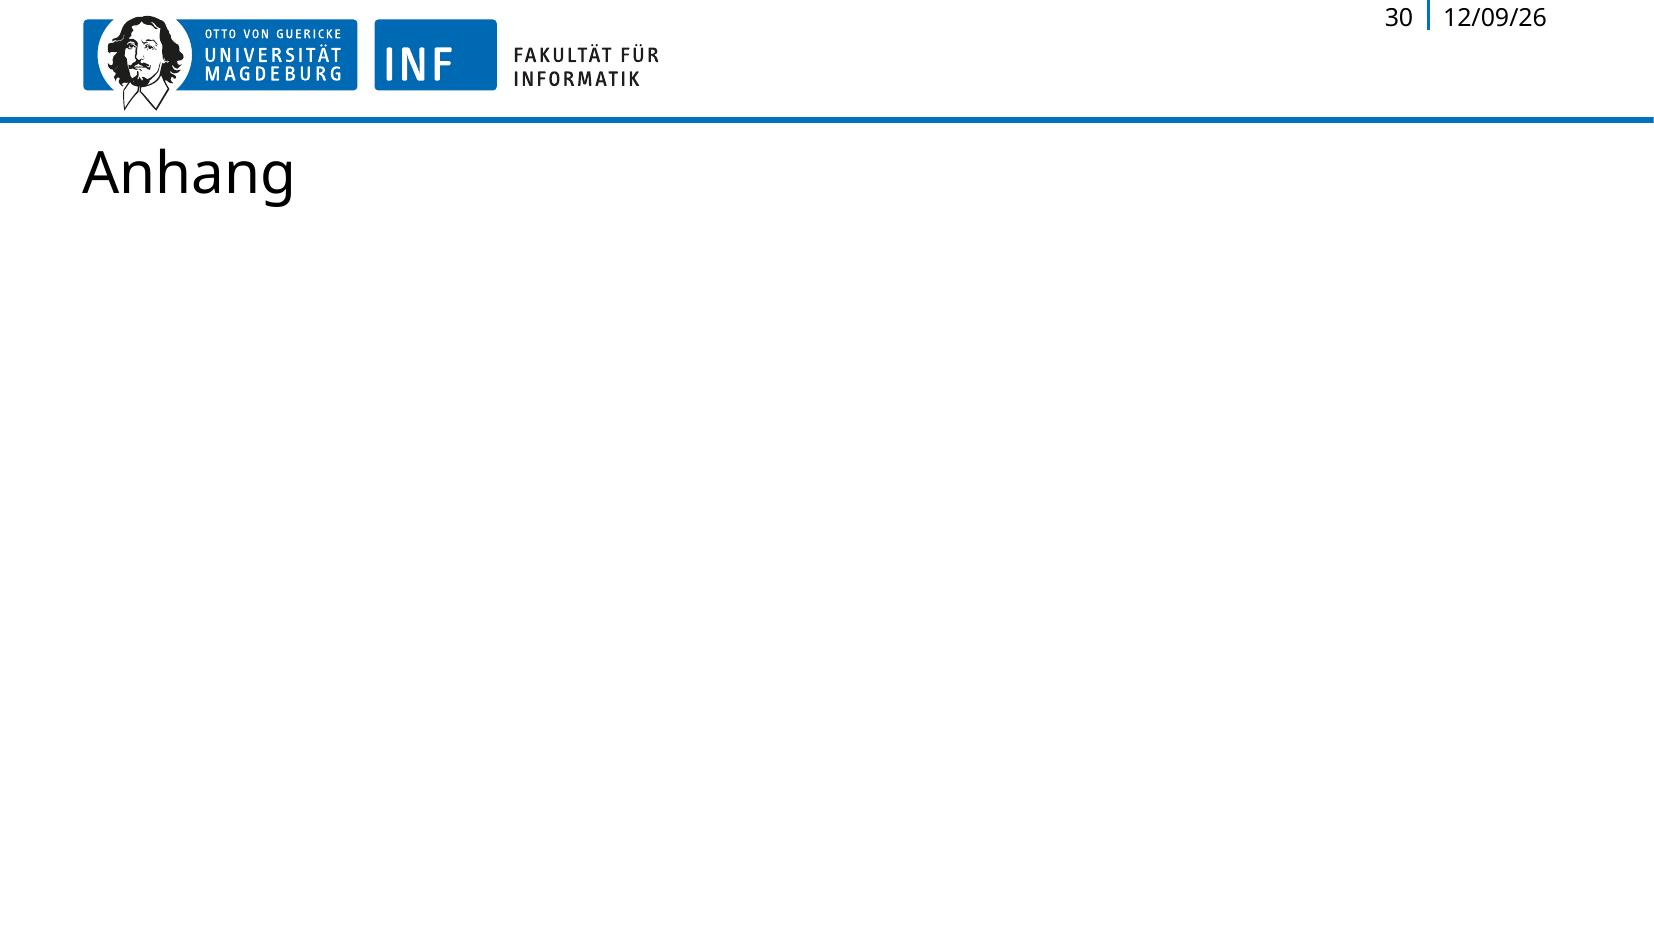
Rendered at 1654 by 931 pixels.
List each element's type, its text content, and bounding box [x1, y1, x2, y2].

title Anhang [82, 131, 1571, 211]
